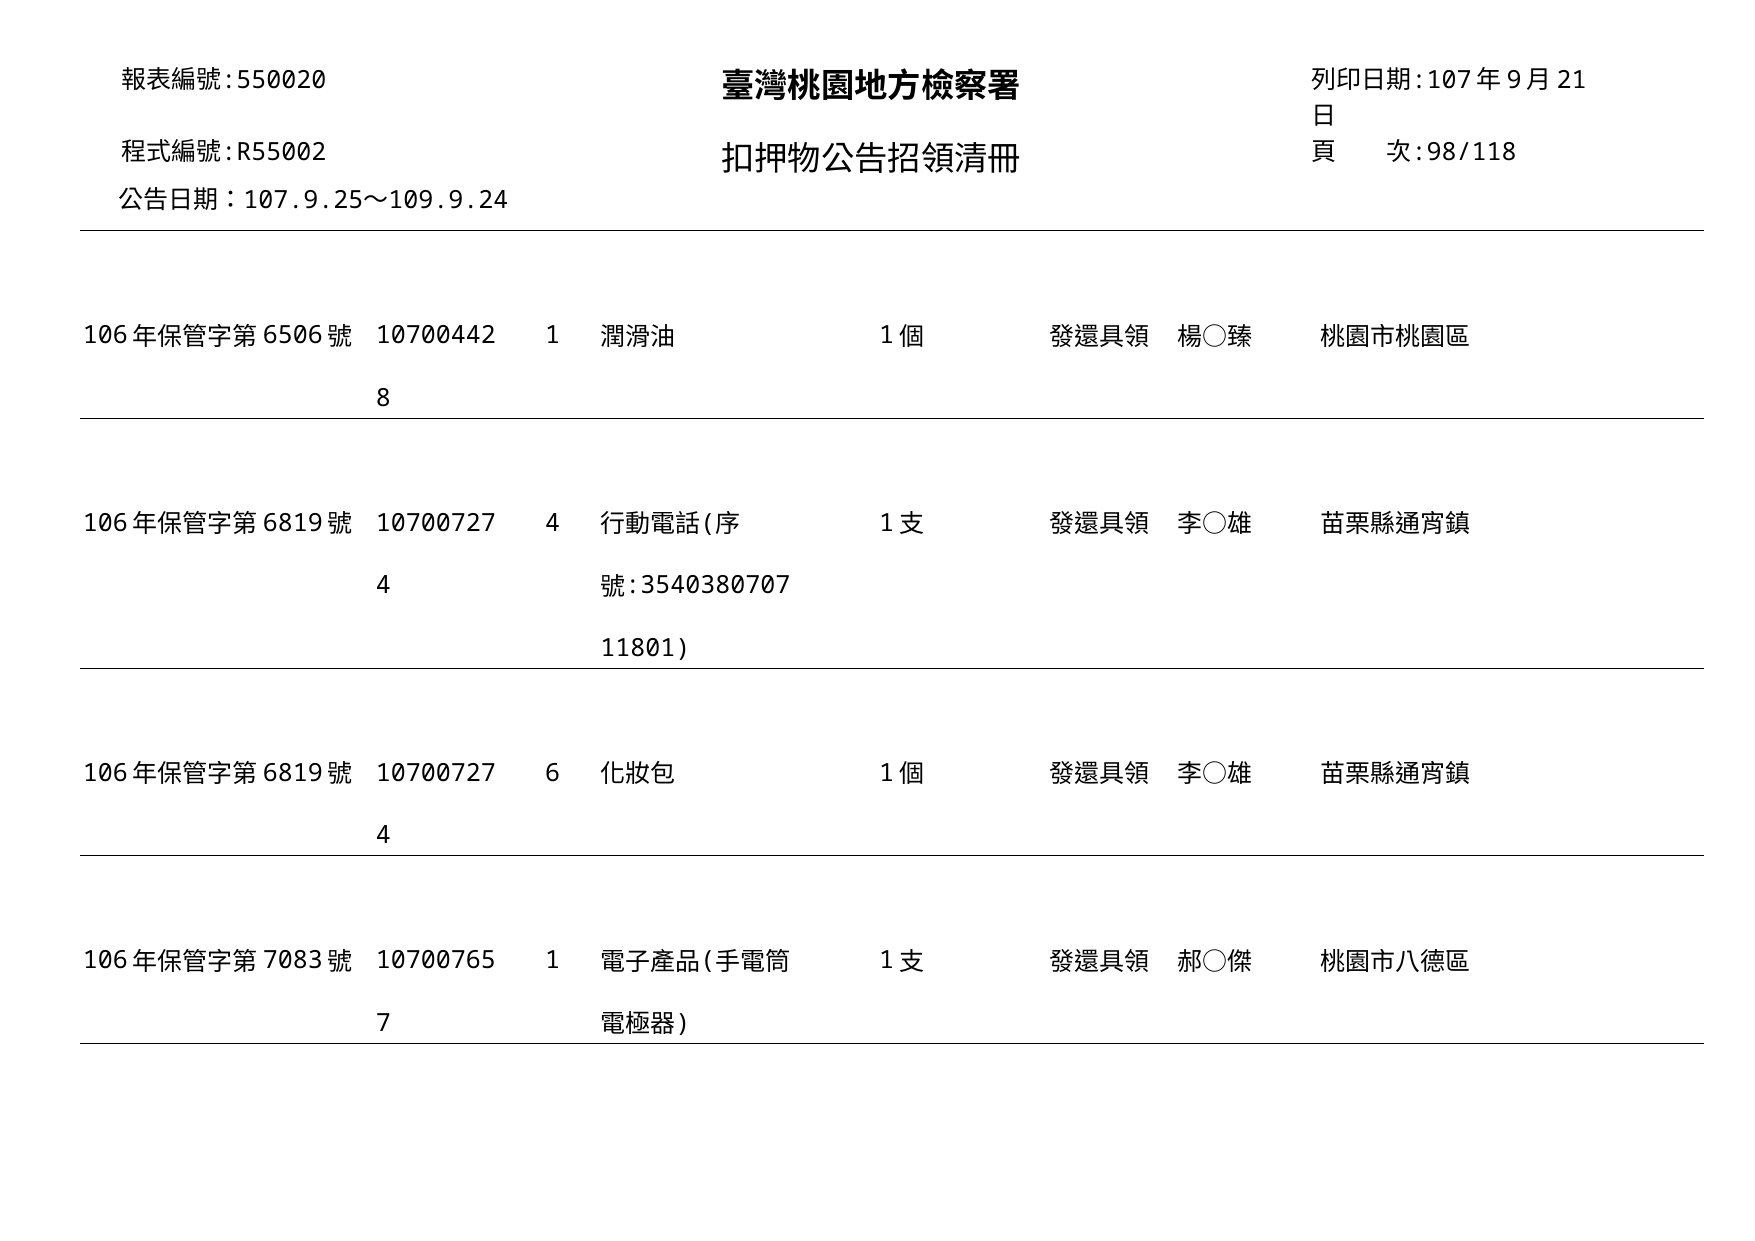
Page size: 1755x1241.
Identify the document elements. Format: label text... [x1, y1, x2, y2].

table_cell 苗栗縣通宵鎮 [1317, 669, 1575, 855]
table_cell 潤滑油 [597, 231, 807, 417]
table_cell 發還具領 [1046, 231, 1175, 417]
table_cell 4 [507, 419, 597, 667]
table_cell 發還具領 [1046, 856, 1175, 1042]
table_cell [1575, 231, 1704, 417]
table_cell [1575, 419, 1704, 667]
table_cell 106年保管字第6506號 [80, 231, 373, 417]
table_cell 郝○傑 [1175, 856, 1317, 1042]
table_cell [927, 669, 1046, 855]
table_cell 106年保管字第7083號 [80, 856, 373, 1042]
table_cell 發還具領 [1046, 669, 1175, 855]
table_cell 107004428 [373, 231, 507, 417]
table_cell 107007657 [373, 856, 507, 1042]
table_cell [927, 231, 1046, 417]
table_cell 1個 [808, 669, 927, 855]
table_cell 桃園市桃園區 [1317, 231, 1575, 417]
table_cell 電子產品(手電筒電極器) [597, 856, 807, 1042]
table_cell 行動電話(序號:354038070711801) [597, 419, 807, 667]
table_cell [927, 419, 1046, 667]
table_cell 1支 [808, 856, 927, 1042]
table_cell 1 [507, 231, 597, 417]
table_cell 苗栗縣通宵鎮 [1317, 419, 1575, 667]
table_cell 李○雄 [1175, 669, 1317, 855]
table_cell 化妝包 [597, 669, 807, 855]
table_cell 李○雄 [1175, 419, 1317, 667]
table_cell 發還具領 [1046, 419, 1175, 667]
table_cell 1支 [808, 419, 927, 667]
table_cell 107007274 [373, 669, 507, 855]
table_cell 1 [507, 856, 597, 1042]
table_cell 6 [507, 669, 597, 855]
table_cell [1575, 669, 1704, 855]
table_cell 楊○臻 [1175, 231, 1317, 417]
table_cell [927, 856, 1046, 1042]
table_cell 106年保管字第6819號 [80, 669, 373, 855]
table_cell 1個 [808, 231, 927, 417]
table_cell 106年保管字第6819號 [80, 419, 373, 667]
table_cell [1575, 856, 1704, 1042]
table_cell 107007274 [373, 419, 507, 667]
table_cell 桃園市八德區 [1317, 856, 1575, 1042]
